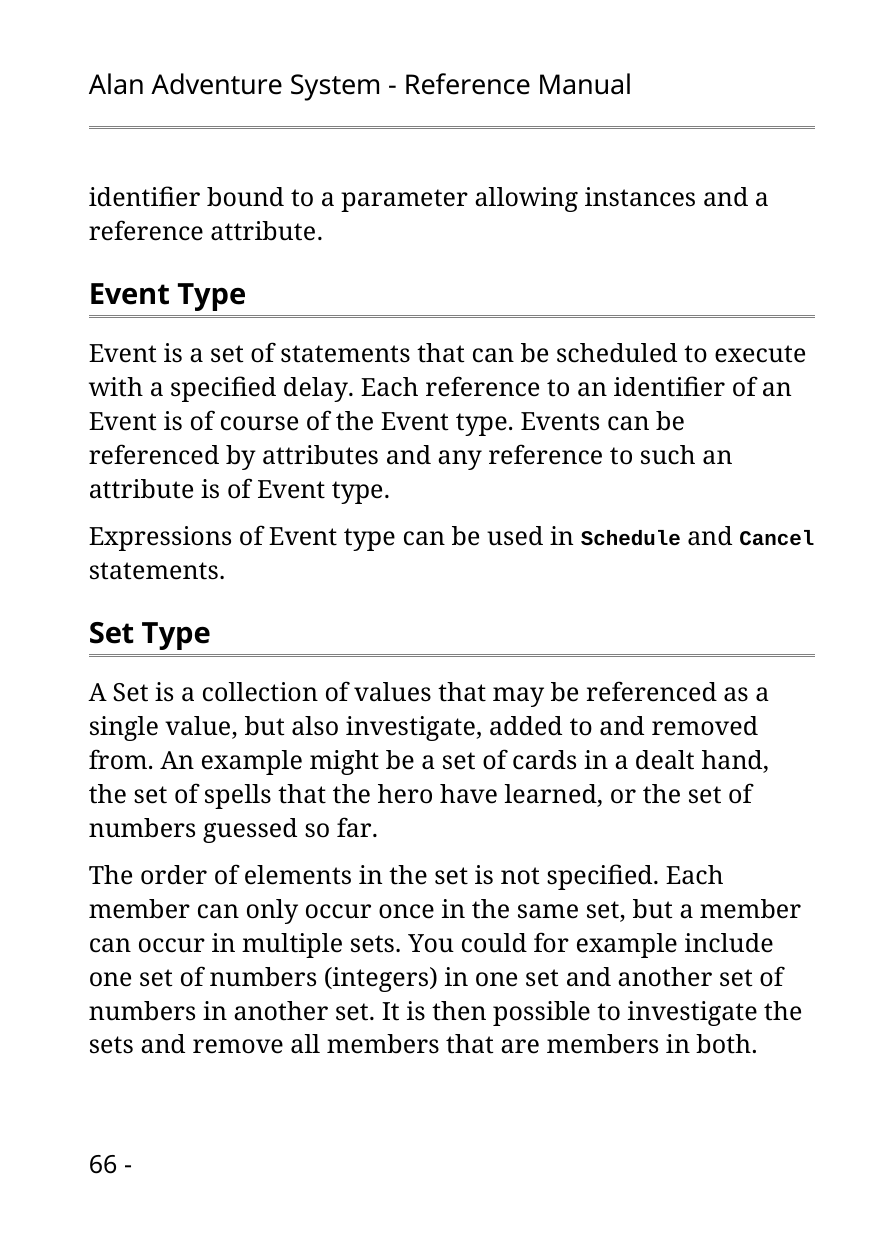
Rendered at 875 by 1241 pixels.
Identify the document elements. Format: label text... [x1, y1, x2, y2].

text Expressions of Event type can be used in Schedule and Cancel statements. [88, 519, 815, 587]
text A Set is a collection of values that may be referenced as a single value, but also investigate, added to and removed from. An example might be a set of cards in a dealt hand, the set of spells that the hero have learned, or the set of numbers guessed so far. [88, 675, 815, 845]
text The order of elements in the set is not specified. Each member can only occur once in the same set, but a member can occur in multiple sets. You could for example include one set of numbers (integers) in one set and another set of numbers in another set. It is then possible to investigate the sets and remove all members that are members in both. [88, 858, 815, 1061]
text Event is a set of statements that can be scheduled to execute with a specified delay. Each reference to an identifier of an Event is of course of the Event type. Events can be referenced by attributes and any reference to such an attribute is of Event type. [88, 336, 815, 506]
subtitle Set Type [88, 612, 815, 656]
text identifier bound to a parameter allowing instances and a reference attribute. [88, 180, 815, 248]
subtitle Event Type [88, 274, 815, 317]
